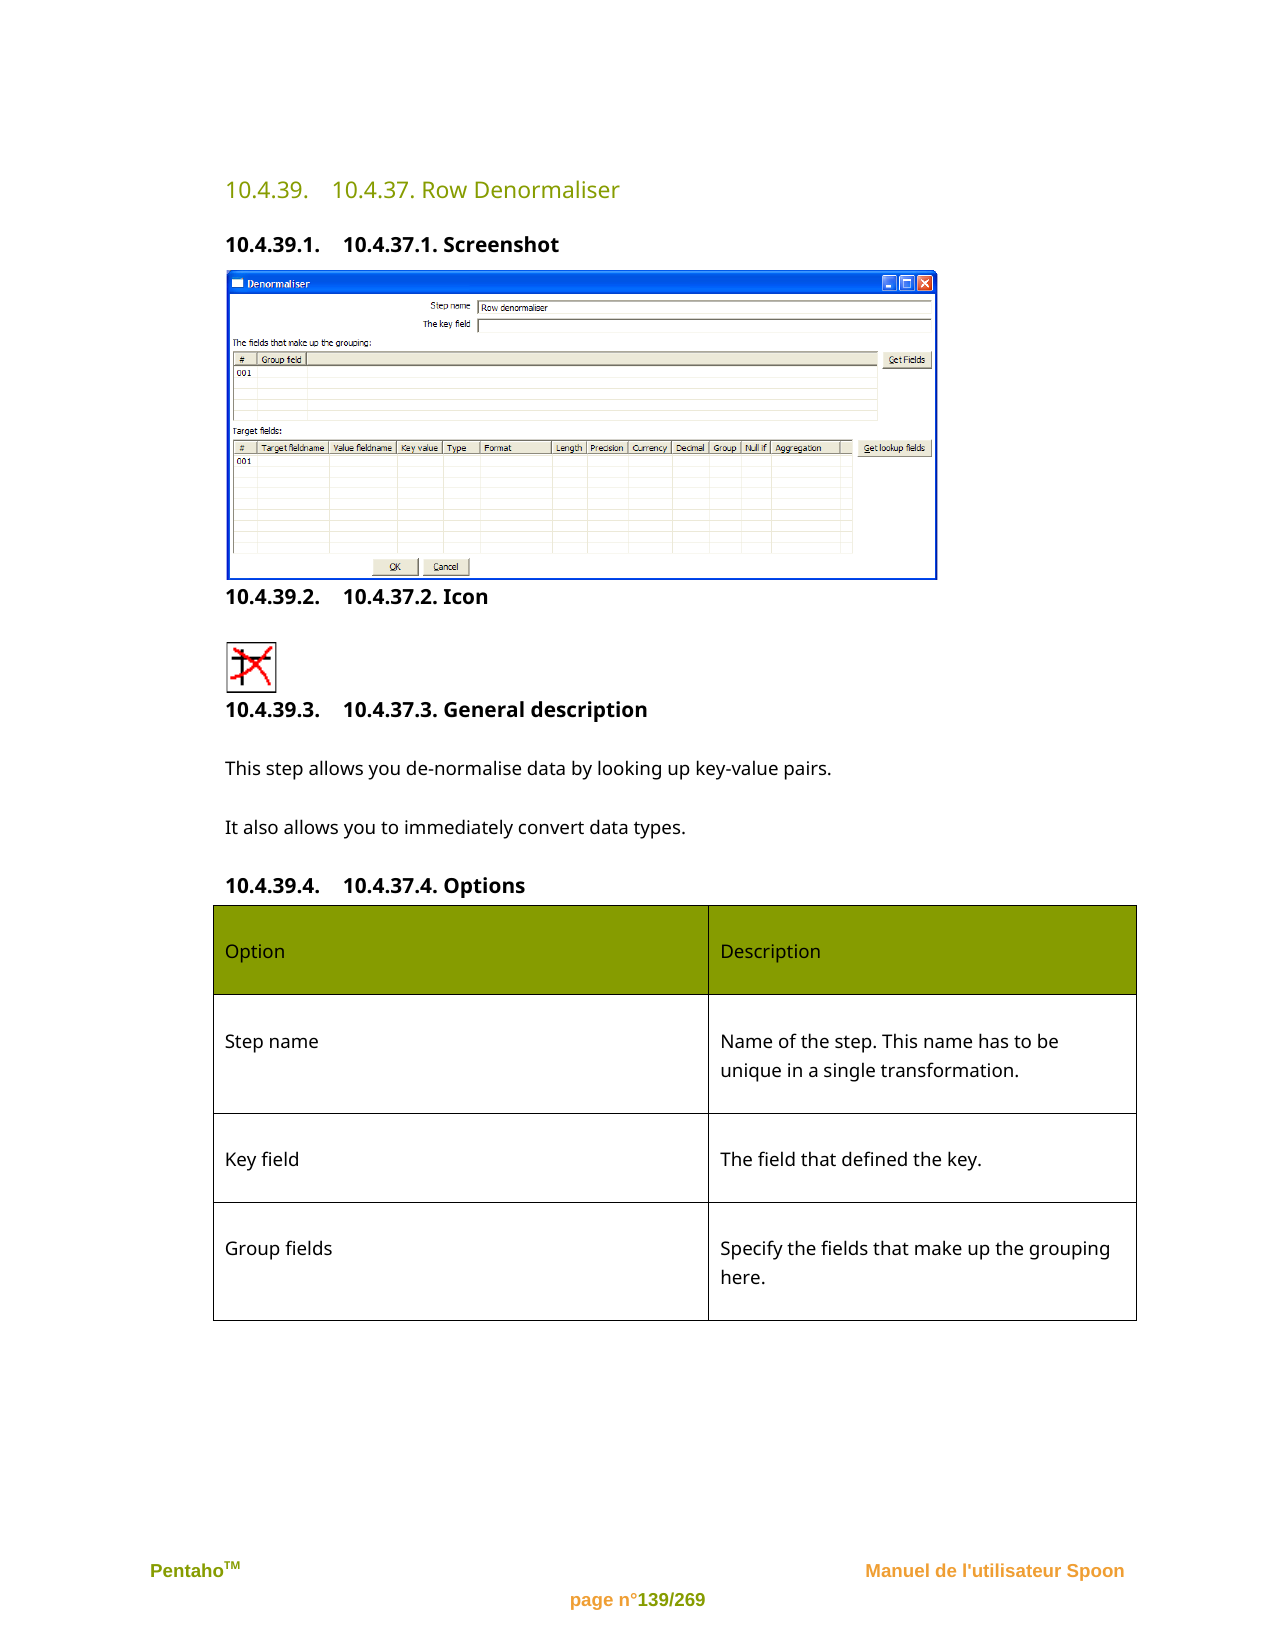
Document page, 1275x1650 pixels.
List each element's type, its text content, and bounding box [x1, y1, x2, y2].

table_cell Name of the step. This name has to be unique in a single transformation. [709, 995, 1136, 1113]
subtitle 10.4.37. Row Denormaliser [225, 175, 1125, 204]
table_cell Specify the fields that make up the grouping here. [709, 1203, 1136, 1320]
text It also allows you to immediately convert data types. [225, 811, 1125, 840]
table_cell Step name [214, 995, 708, 1113]
picture [226, 642, 277, 693]
subtitle 10.4.37.3. General description [225, 695, 1125, 723]
subtitle 10.4.37.2. Icon [225, 283, 1125, 610]
table_header Option [214, 906, 708, 994]
subtitle 10.4.37.4. Options [225, 870, 1125, 899]
table_cell The field that defined the key. [709, 1114, 1136, 1202]
table_cell Key field [214, 1114, 708, 1202]
text This step allows you de-normalise data by looking up key-value pairs. [225, 752, 1125, 782]
table_header Description [709, 906, 1136, 994]
subtitle 10.4.37.1. Screenshot [225, 229, 1125, 258]
table_cell Group fields [214, 1203, 708, 1320]
